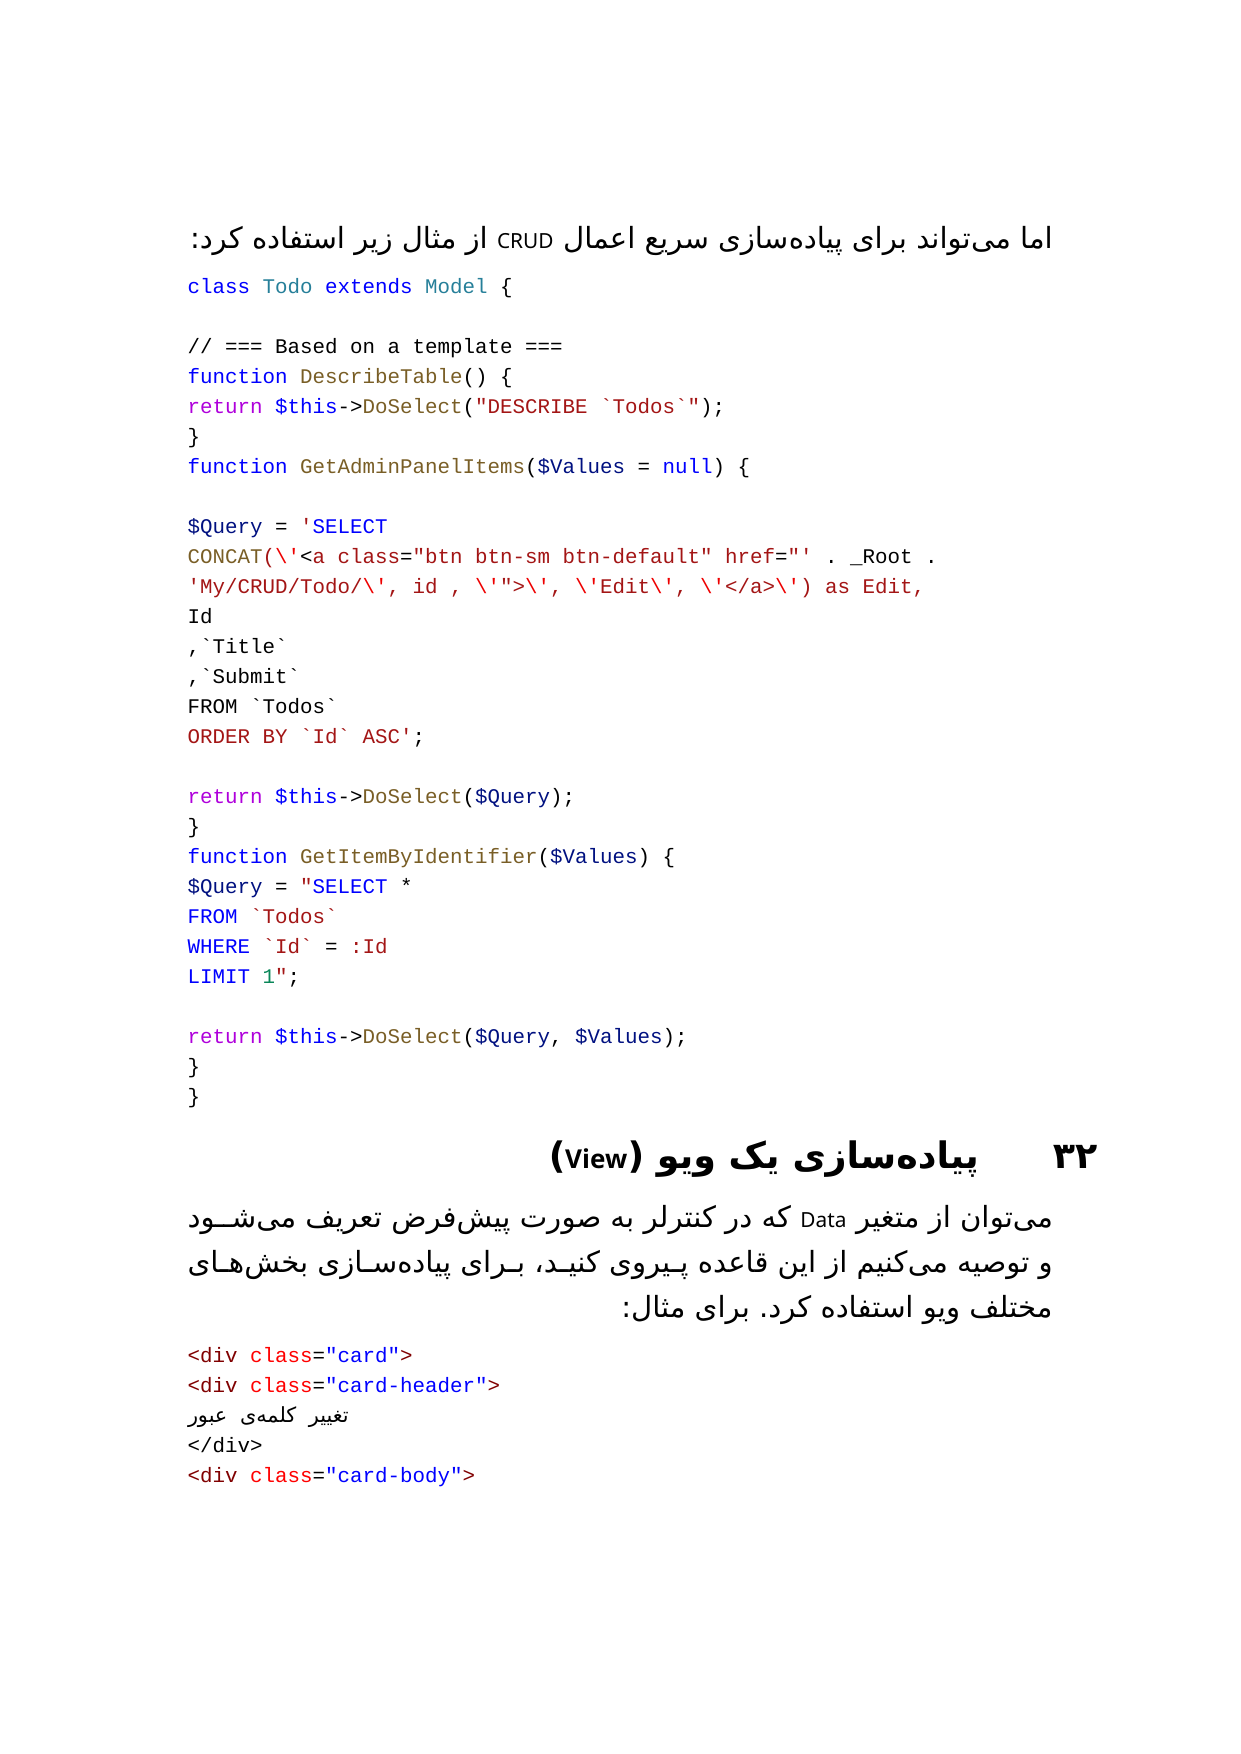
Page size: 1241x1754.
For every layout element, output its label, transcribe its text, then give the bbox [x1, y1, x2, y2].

text function DescribeTable() { [187, 359, 1053, 389]
text <div class="card-header"> [187, 1369, 1053, 1399]
text LIMIT 1"; [187, 959, 1053, 989]
text // === Based on a template === [187, 329, 1053, 359]
text FROM `Todos` [187, 689, 1053, 719]
text ,`Title` [187, 629, 1053, 659]
text return $this->DoSelect("DESCRIBE `Todos`"); [187, 389, 1053, 419]
text ORDER BY `Id` ASC'; [187, 719, 1053, 749]
text ,`Submit` [187, 659, 1053, 689]
text } [187, 809, 1053, 839]
text <div class="card-body"> [187, 1459, 1053, 1489]
text function GetItemByIdentifier($Values) { [187, 839, 1053, 869]
text CONCAT(\'<a class="btn btn-sm btn-default" href="' . _Root . 'My/CRUD/Todo/\', id , \'">\', \'Edit\', \'</a>\') as Edit, [187, 539, 1053, 599]
text } [187, 1049, 1053, 1079]
text FROM `Todos` [187, 899, 1053, 929]
subtitle پیاده‌سازی یک ویو (View) [187, 1134, 1053, 1177]
text اما می‌تواند برای پیاده‌سازی سریع اعمال CRUD از مثال زیر استفاده کرد: [187, 210, 1053, 255]
text return $this->DoSelect($Query); [187, 779, 1053, 809]
text Id [187, 599, 1053, 629]
text </div> [187, 1429, 1053, 1459]
text $Query = "SELECT * [187, 869, 1053, 899]
text function GetAdminPanelItems($Values = null) { [187, 449, 1053, 479]
text return $this->DoSelect($Query, $Values); [187, 1019, 1053, 1049]
text WHERE `Id` = :Id [187, 929, 1053, 959]
text تغییر کلمه‌ی عبور [187, 1399, 1053, 1429]
text } [187, 419, 1053, 449]
text $Query = 'SELECT [187, 509, 1053, 539]
text class Todo extends Model { [187, 269, 1053, 299]
text } [187, 1079, 1053, 1109]
text <div class="card"> [187, 1339, 1053, 1369]
text می‌توان از متغیر Data که در کنترلر به صورت پیش‌فرض تعریف می‌شود و توصیه می‌کنیم از این قاعده پیروی کنید، برای پیاده‌سازی بخش‌های مختلف ویو استفاده کرد. برای مثال: [187, 1189, 1053, 1324]
